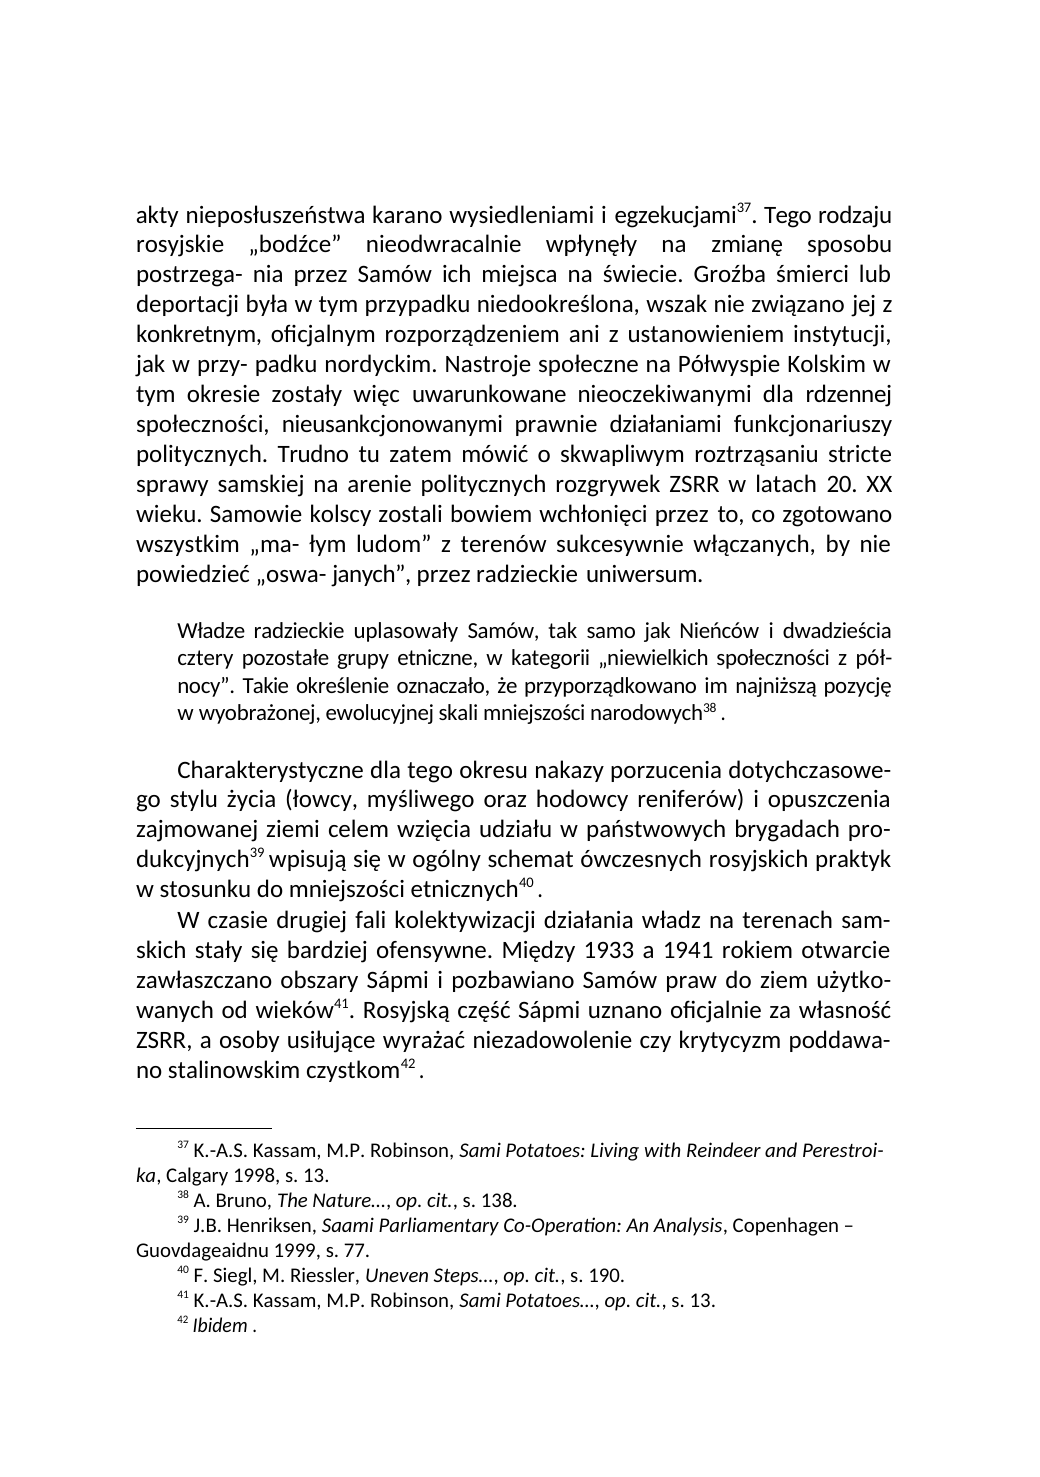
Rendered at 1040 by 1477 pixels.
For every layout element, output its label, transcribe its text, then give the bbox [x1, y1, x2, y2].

text 39 J.B. Henriksen, Saami Parliamentary Co-Operation: An Analysis, Copenhagen – Guovdageaidnu 1999, s. 77. [136, 1213, 941, 1262]
text 40 F. Siegl, M. Riessler, Uneven Steps…, op. cit., s. 190. [177, 1262, 941, 1287]
text 37 K.-A.S. Kassam, M.P. Robinson, Sami Potatoes: Living with Reindeer and Perestroi- ka, Calgary 1998, s. 13. [136, 1137, 893, 1187]
text 38 A. Bruno, The Nature…, op. cit., s. 138. [177, 1187, 941, 1212]
text akty nieposłuszeństwa karano wysiedleniami i egzekucjami37. Tego rodzaju rosyjskie „bodźce” nieodwracalnie wpłynęły na zmianę sposobu postrzega- nia przez Samów ich miejsca na świecie. Groźba śmierci lub deportacji była w tym przypadku niedookreślona, wszak nie związano jej z konkretnym, oficjalnym rozporządzeniem ani z ustanowieniem instytucji, jak w przy- padku nordyckim. Nastroje społeczne na Półwyspie Kolskim w tym okresie zostały więc uwarunkowane nieoczekiwanymi dla rdzennej społeczności, nieusankcjonowanymi prawnie działaniami funkcjonariuszy politycznych. Trudno tu zatem mówić o skwapliwym roztrząsaniu stricte sprawy samskiej na arenie politycznych rozgrywek ZSRR w latach 20. XX wieku. Samowie kolscy zostali bowiem wchłonięci przez to, co zgotowano wszystkim „ma- łym ludom” z terenów sukcesywnie włączanych, by nie powiedzieć „oswa- janych”, przez radzieckie uniwersum. [136, 199, 892, 589]
text Charakterystyczne dla tego okresu nakazy porzucenia dotychczasowe- go stylu życia (łowcy, myśliwego oraz hodowcy reniferów) i opuszczenia zajmowanej ziemi celem wzięcia udziału w państwowych brygadach pro- dukcyjnych39 wpisują się w ogólny schemat ówczesnych rosyjskich praktyk w stosunku do mniejszości etnicznych40 . [136, 754, 892, 904]
text Władze radzieckie uplasowały Samów, tak samo jak Nieńców i dwadzieścia cztery pozostałe grupy etniczne, w kategorii „niewielkich społeczności z pół- nocy”. Takie określenie oznaczało, że przyporządkowano im najniższą pozycję w wyobrażonej, ewolucyjnej skali mniejszości narodowych38 . [177, 617, 892, 726]
text W czasie drugiej fali kolektywizacji działania władz na terenach sam- skich stały się bardziej ofensywne. Między 1933 a 1941 rokiem otwarcie zawłaszczano obszary Sápmi i pozbawiano Samów praw do ziem użytko- wanych od wieków41. Rosyjską część Sápmi uznano oficjalnie za własność ZSRR, a osoby usiłujące wyrażać niezadowolenie czy krytycyzm poddawa- no stalinowskim czystkom42 . [136, 904, 892, 1084]
text 41 K.-A.S. Kassam, M.P. Robinson, Sami Potatoes…, op. cit., s. 13. [177, 1287, 941, 1312]
text 42 Ibidem . [177, 1312, 941, 1338]
